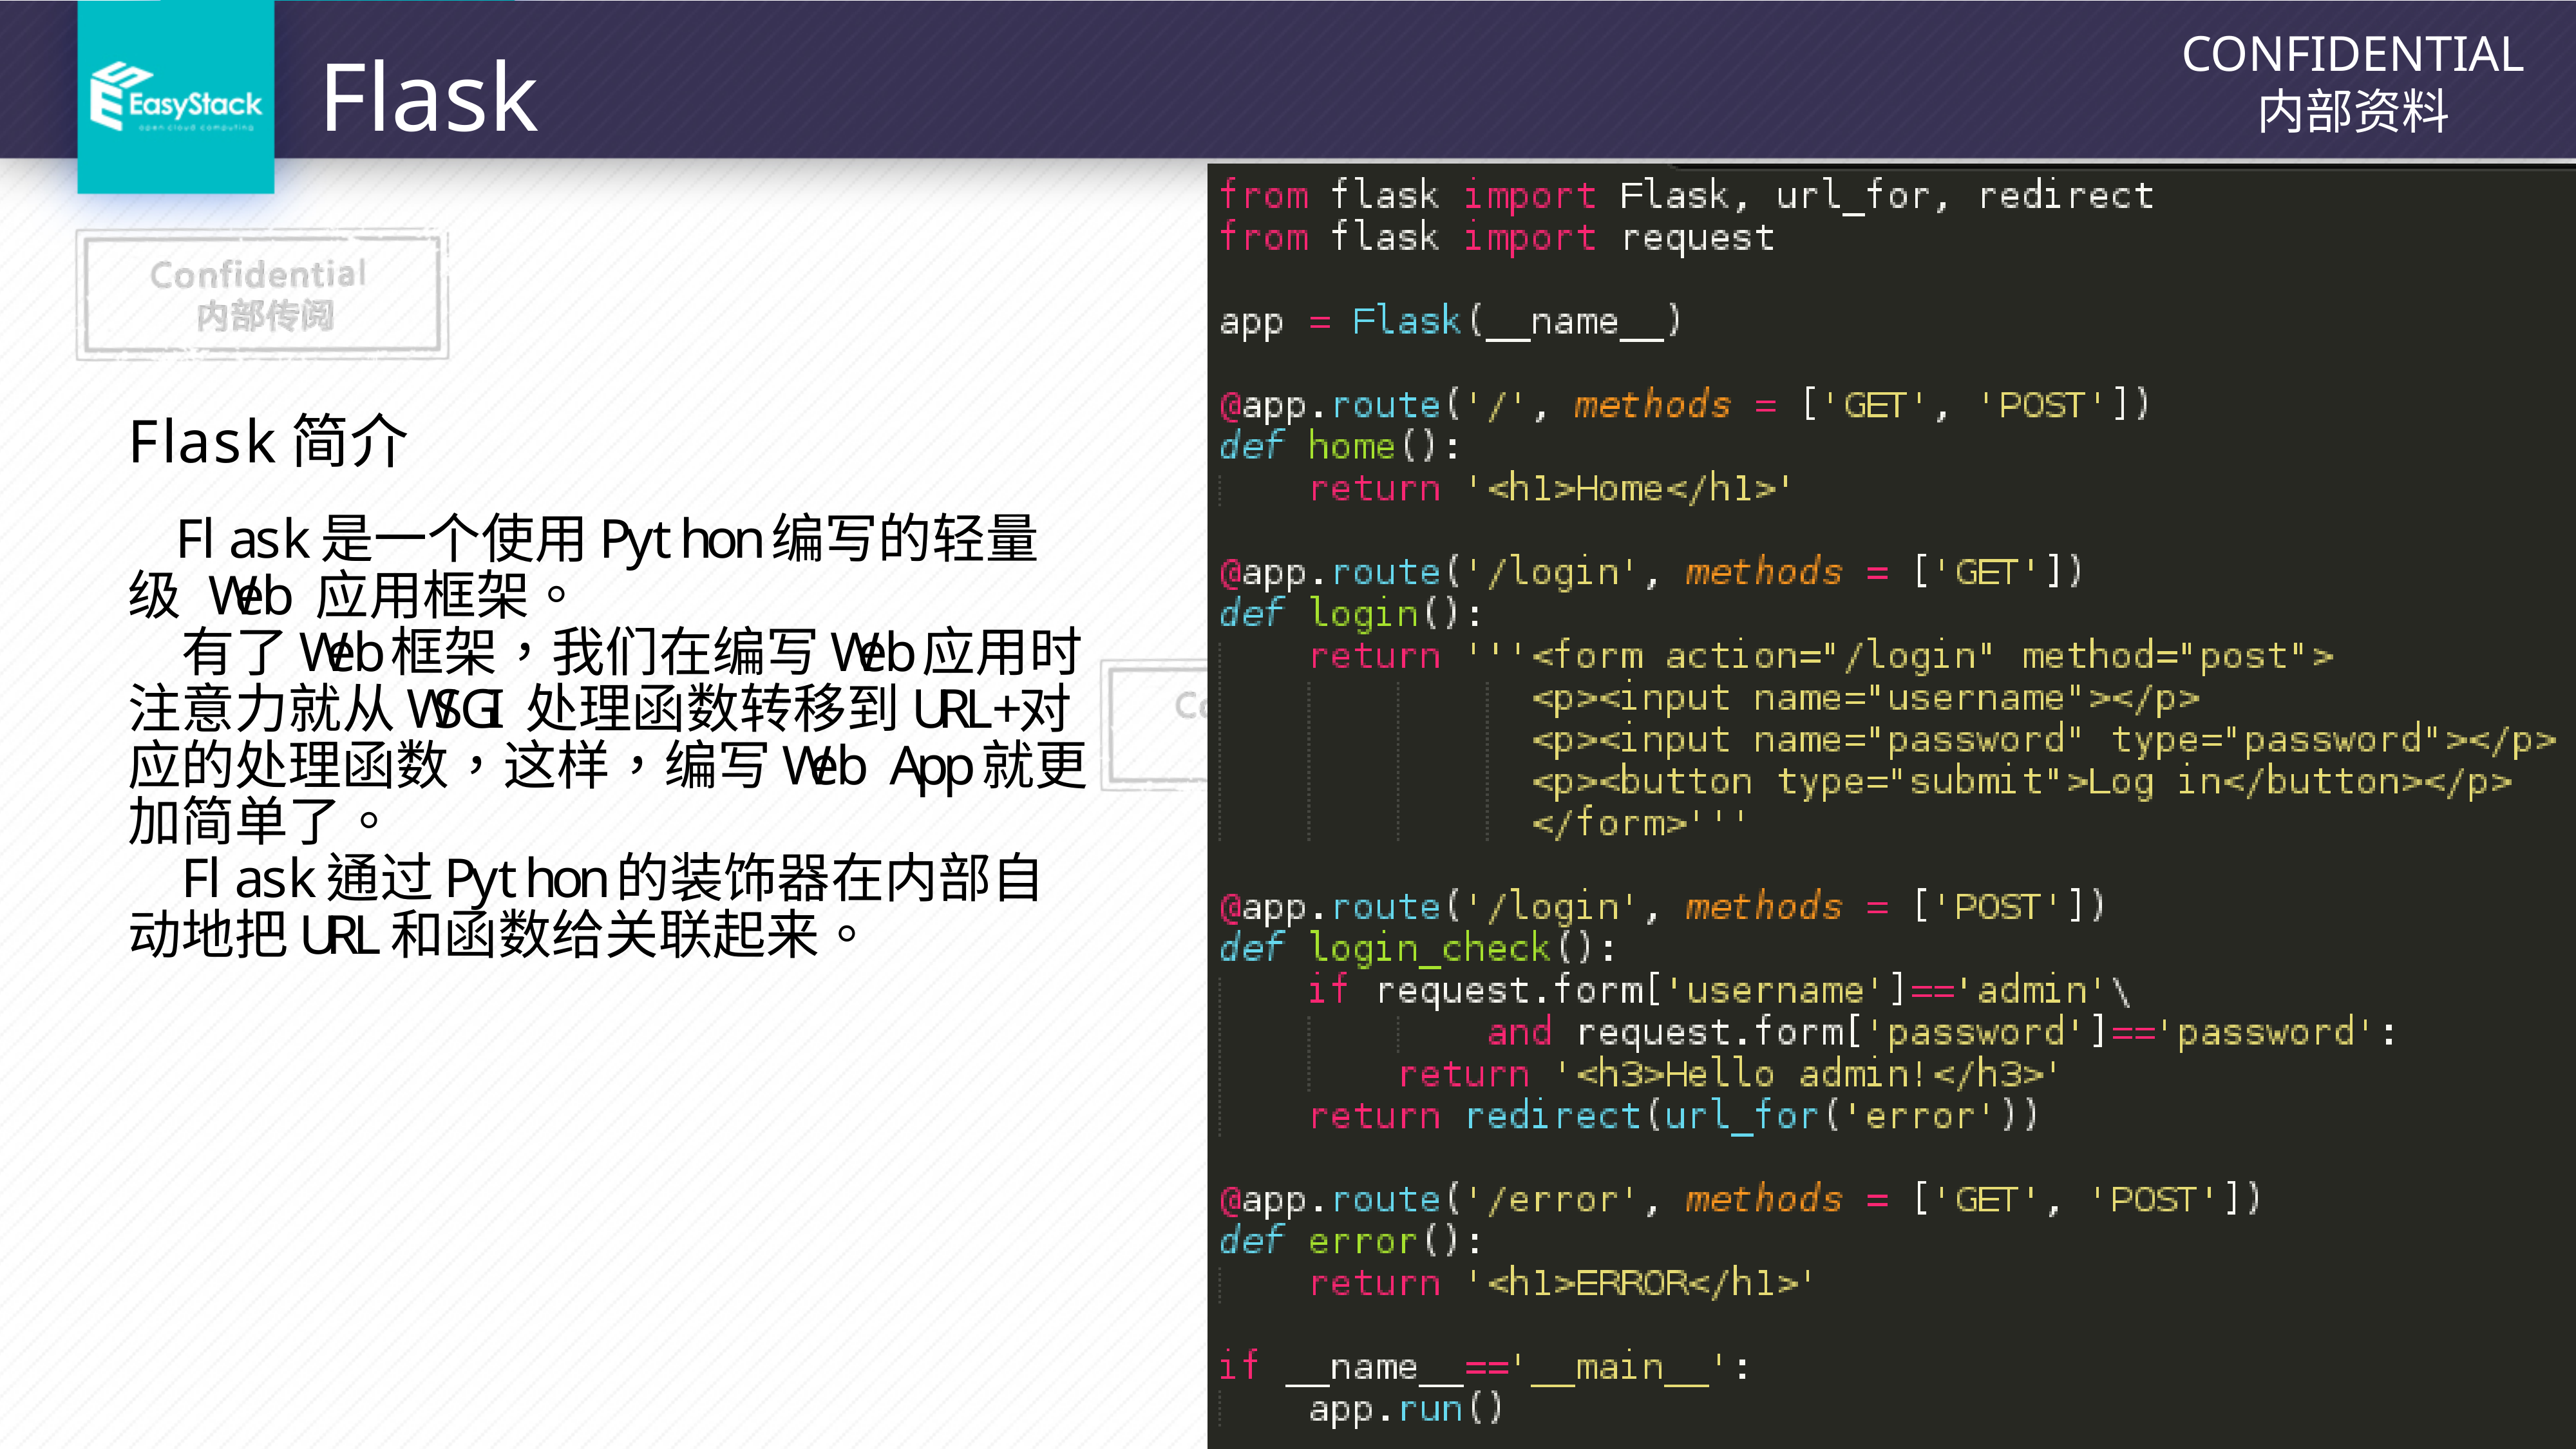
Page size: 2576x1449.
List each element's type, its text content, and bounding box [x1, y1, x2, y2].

chart [126, 408, 1092, 1396]
text_box Flask [309, 26, 582, 145]
picture [0, 0, 2576, 1449]
